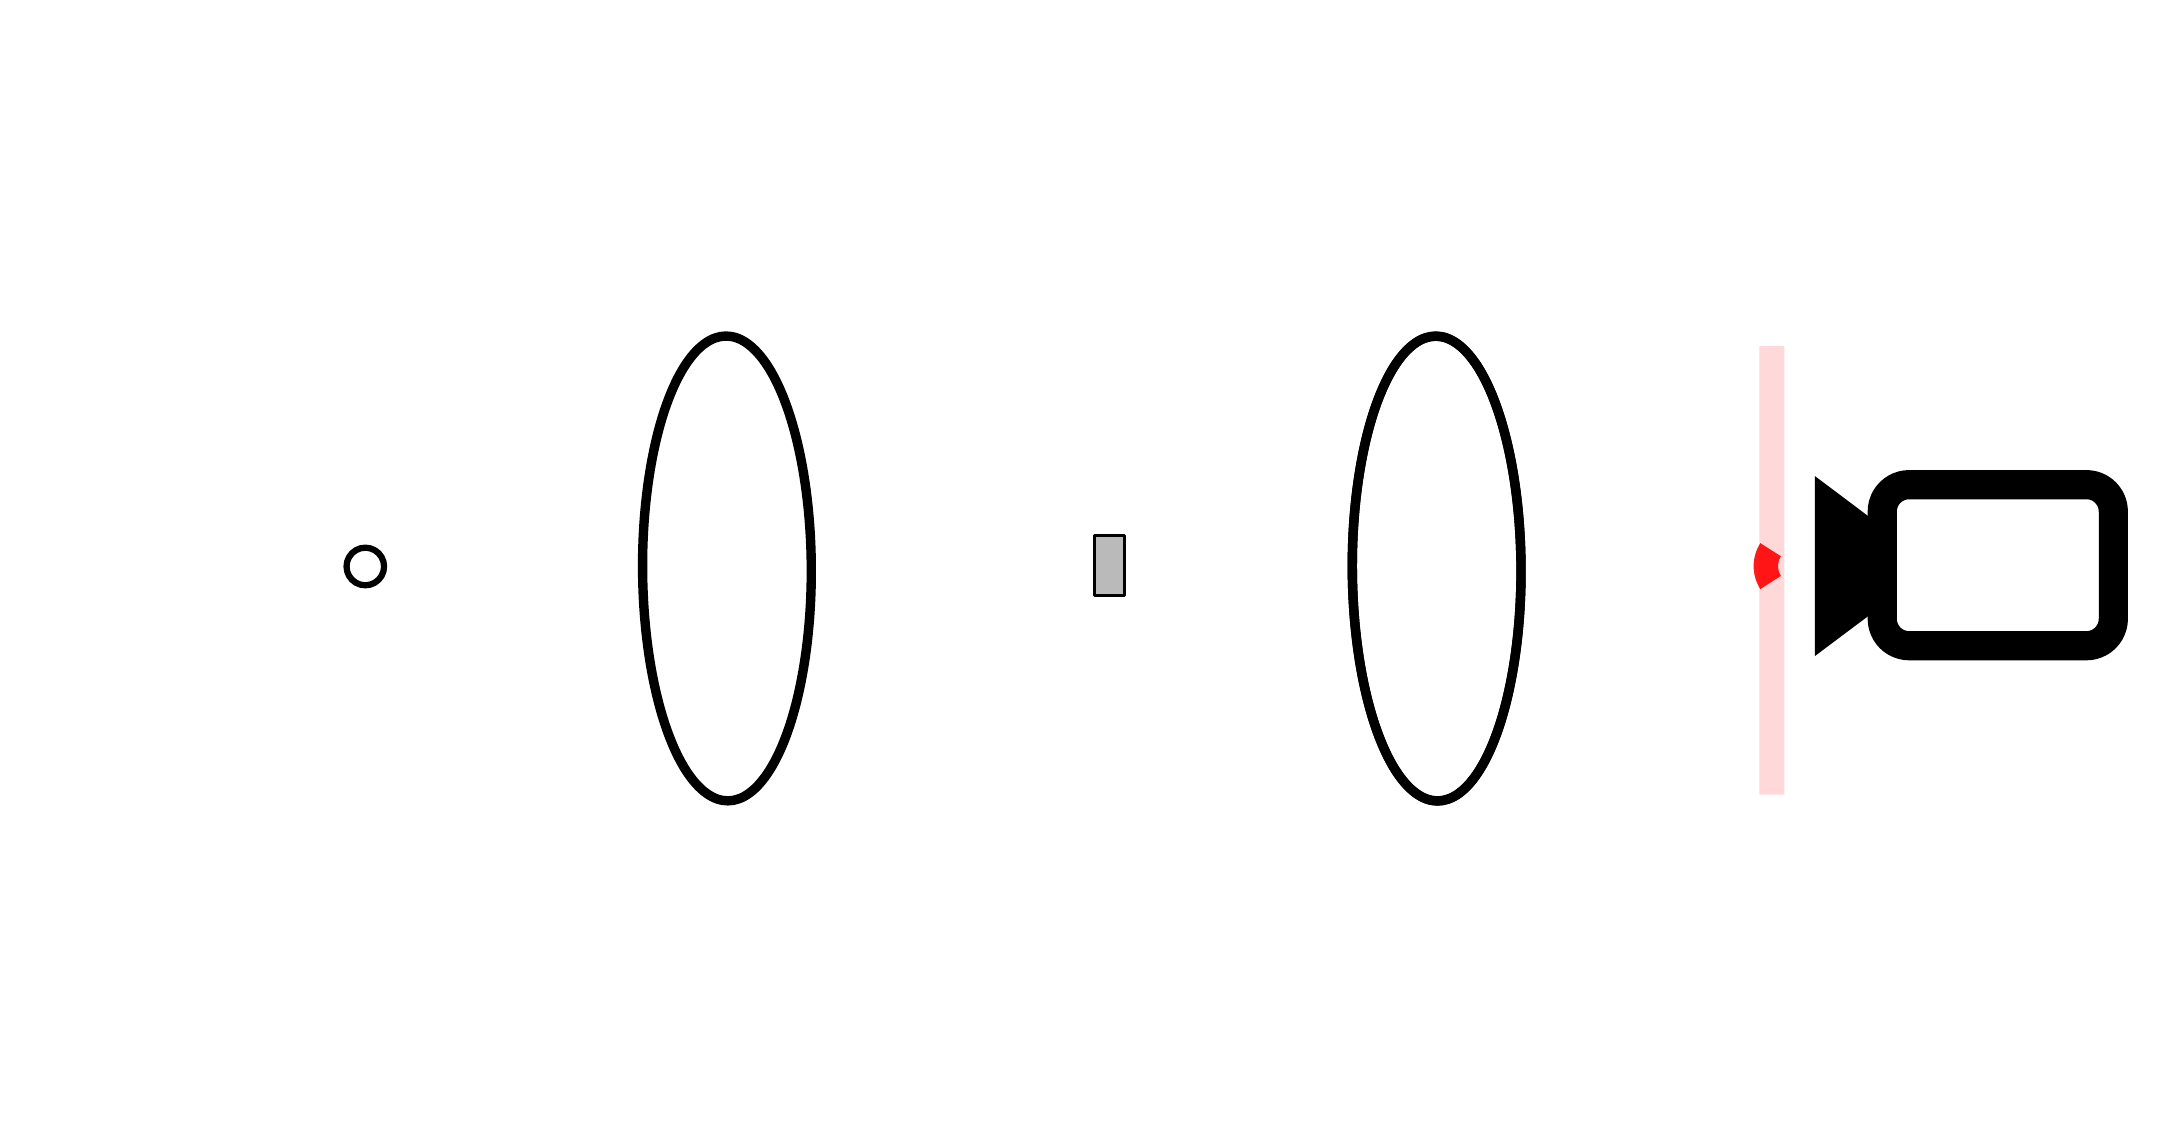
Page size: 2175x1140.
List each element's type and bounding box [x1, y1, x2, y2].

text_box [1882, 484, 2114, 646]
text_box [1753, 545, 1759, 587]
text_box [642, 336, 812, 801]
text_box [1094, 535, 1125, 596]
text_box [1814, 476, 1875, 657]
text_box [1357, 341, 1516, 796]
